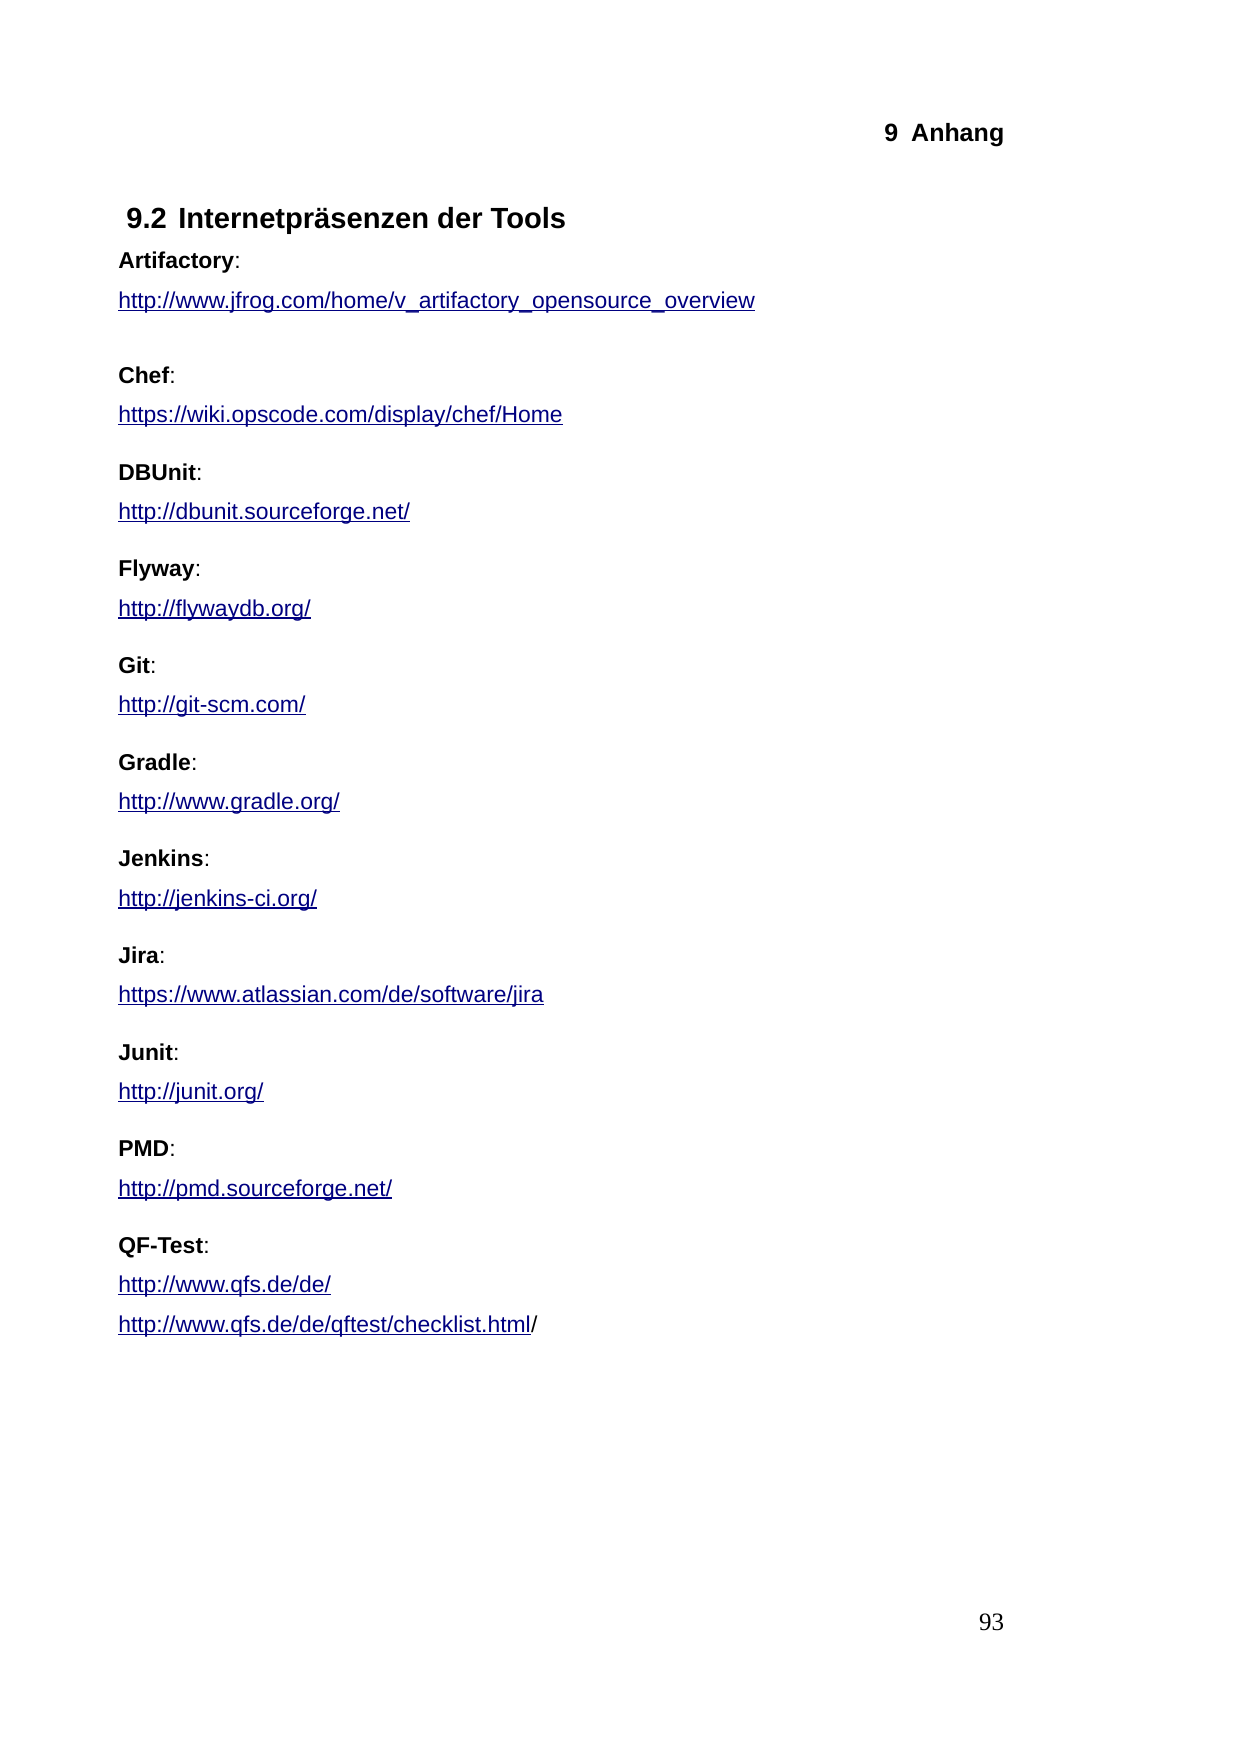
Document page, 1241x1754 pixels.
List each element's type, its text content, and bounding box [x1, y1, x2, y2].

text Gradle: http://www.gradle.org/ [118, 748, 1004, 814]
text Jira: https://www.atlassian.com/de/software/jira [118, 942, 1004, 1008]
text Junit: http://junit.org/ [118, 1038, 1004, 1104]
text QF-Test: http://www.qfs.de/de/ http://www.qfs.de/de/qftest/checklist.html/ [118, 1232, 1004, 1337]
text Git: http://git-scm.com/ [118, 652, 1004, 718]
text PMD: http://pmd.sourceforge.net/ [118, 1135, 1004, 1201]
text DBUnit: http://dbunit.sourceforge.net/ [118, 458, 1004, 524]
text Artifactory: http://www.jfrog.com/home/v_artifactory_opensource_overview [118, 247, 1004, 313]
text Jenkins: http://jenkins-ci.org/ [118, 845, 1004, 911]
subtitle Internetpräsenzen der Tools [118, 201, 1004, 235]
text Flyway: http://flywaydb.org/ [118, 555, 1004, 621]
text Chef: https://wiki.opscode.com/display/chef/Home [118, 362, 1004, 428]
